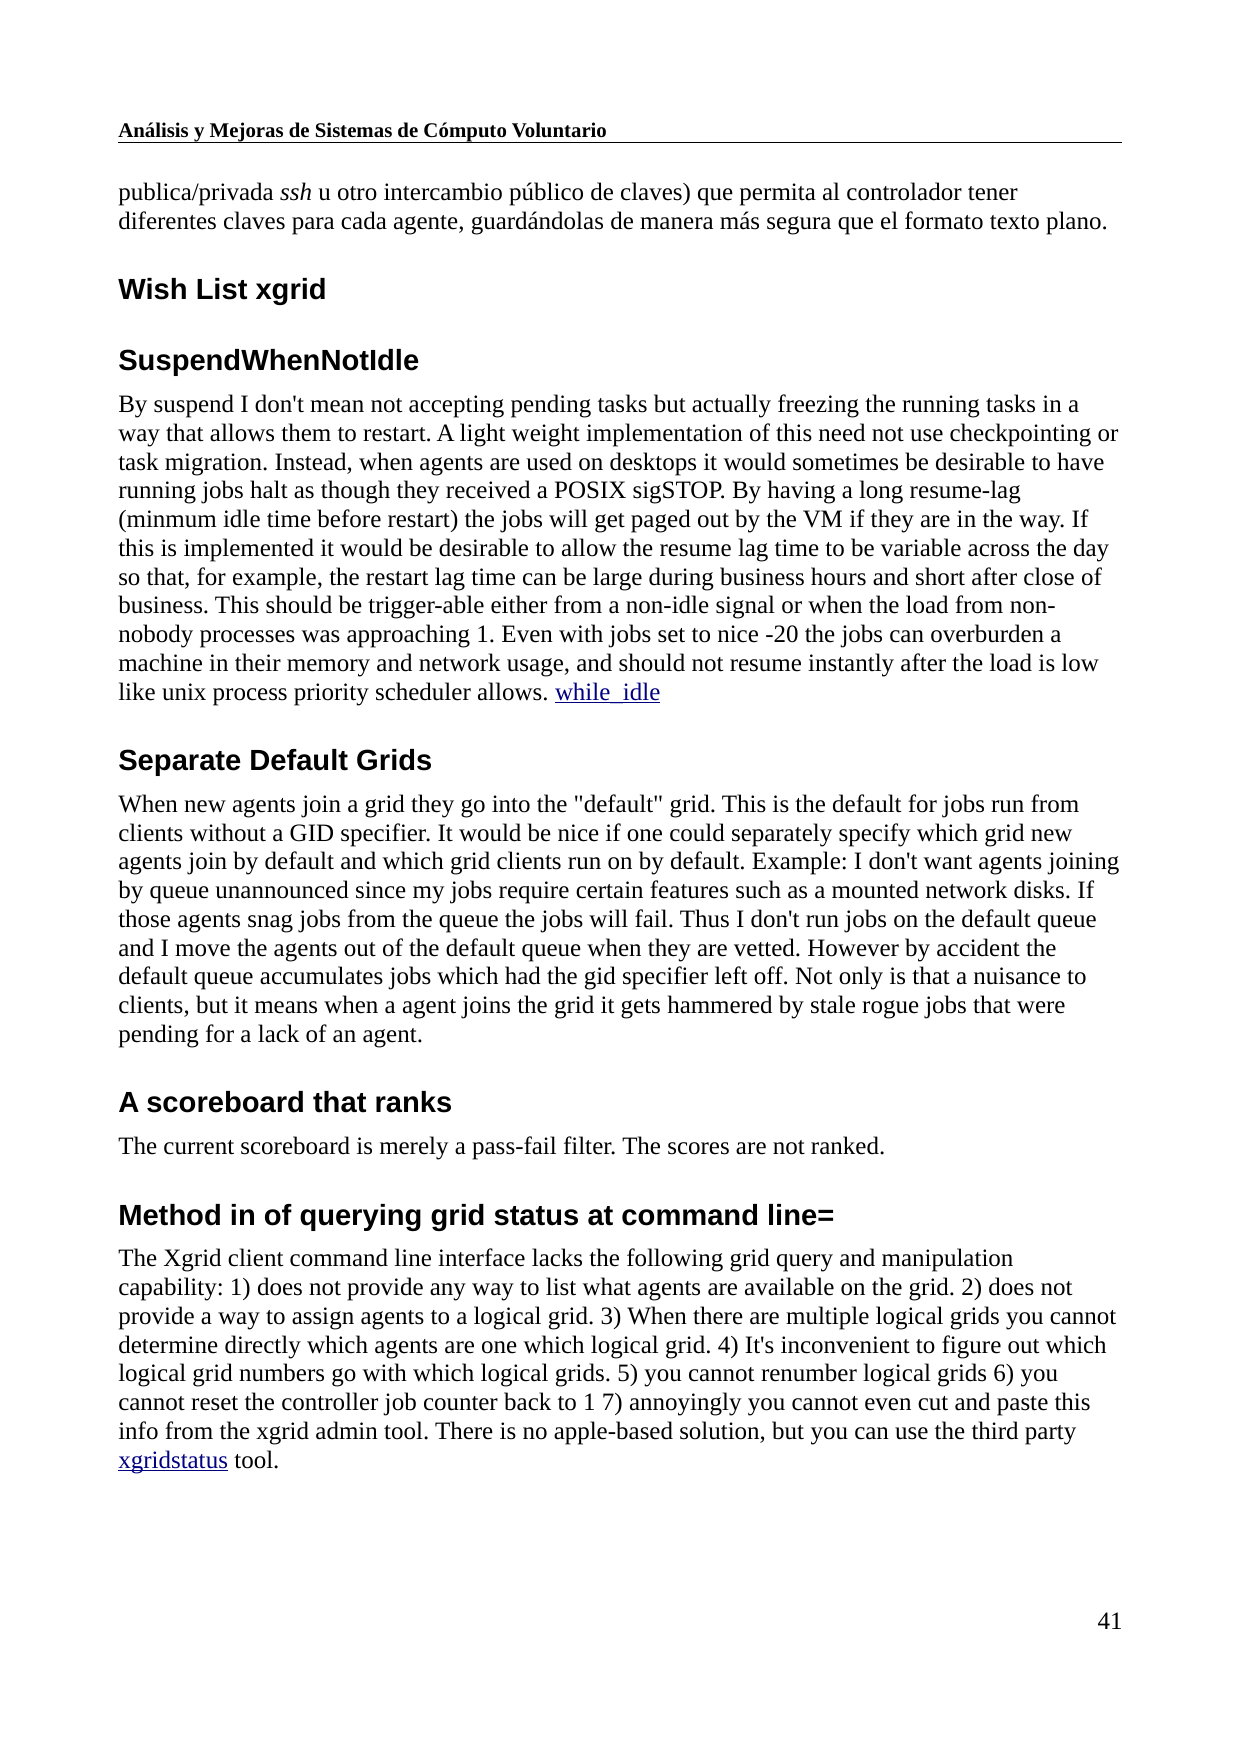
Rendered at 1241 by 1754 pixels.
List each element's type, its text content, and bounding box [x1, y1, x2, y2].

text The Xgrid client command line interface lacks the following grid query and manipulation capability: 1) does not provide any way to list what agents are available on the grid. 2) does not provide a way to assign agents to a logical grid. 3) When there are multiple logical grids you cannot determine directly which agents are one which logical grid. 4) It's inconvenient to figure out which logical grid numbers go with which logical grids. 5) you cannot renumber logical grids 6) you cannot reset the controller job counter back to 1 7) annoyingly you cannot even cut and paste this info from the xgrid admin tool. There is no apple-based solution, but you can use the third party xgridstatus tool. [118, 1243, 1122, 1473]
text When new agents join a grid they go into the "default" grid. This is the default for jobs run from clients without a GID specifier. It would be nice if one could separately specify which grid new agents join by default and which grid clients run on by default. Example: I don't want agents joining by queue unannounced since my jobs require certain features such as a mounted network disks. If those agents snag jobs from the queue the jobs will fail. Thus I don't run jobs on the default queue and I move the agents out of the default queue when they are vetted. However by accident the default queue accumulates jobs which had the gid specifier left off. Not only is that a nuisance to clients, but it means when a agent joins the grid it gets hammered by stale rogue jobs that were pending for a lack of an agent. [118, 789, 1122, 1048]
text The current scoreboard is merely a pass-fail filter. The scores are not ranked. [118, 1131, 1122, 1160]
subtitle Separate Default Grids [118, 743, 1122, 776]
text By suspend I don't mean not accepting pending tasks but actually freezing the running tasks in a way that allows them to restart. A light weight implementation of this need not use checkpointing or task migration. Instead, when agents are used on desktops it would sometimes be desirable to have running jobs halt as though they received a POSIX sigSTOP. By having a long resume-lag (minmum idle time before restart) the jobs will get paged out by the VM if they are in the way. If this is implemented it would be desirable to allow the resume lag time to be variable across the day so that, for example, the restart lag time can be large during business hours and short after close of business. This should be trigger-able either from a non-idle signal or when the load from non-nobody processes was approaching 1. Even with jobs set to nice -20 the jobs can overburden a machine in their memory and network usage, and should not resume instantly after the load is low like unix process priority scheduler allows. while_idle [118, 389, 1122, 705]
subtitle A scoreboard that ranks [118, 1085, 1122, 1119]
subtitle SuspendWhenNotIdle [118, 343, 1122, 377]
text publica/privada ssh u otro intercambio público de claves) que permita al controlador tener diferentes claves para cada agente, guardándolas de manera más segura que el formato texto plano. [118, 177, 1122, 234]
subtitle Method in of querying grid status at command line= [118, 1197, 1122, 1231]
subtitle Wish List xgrid [118, 272, 1122, 306]
